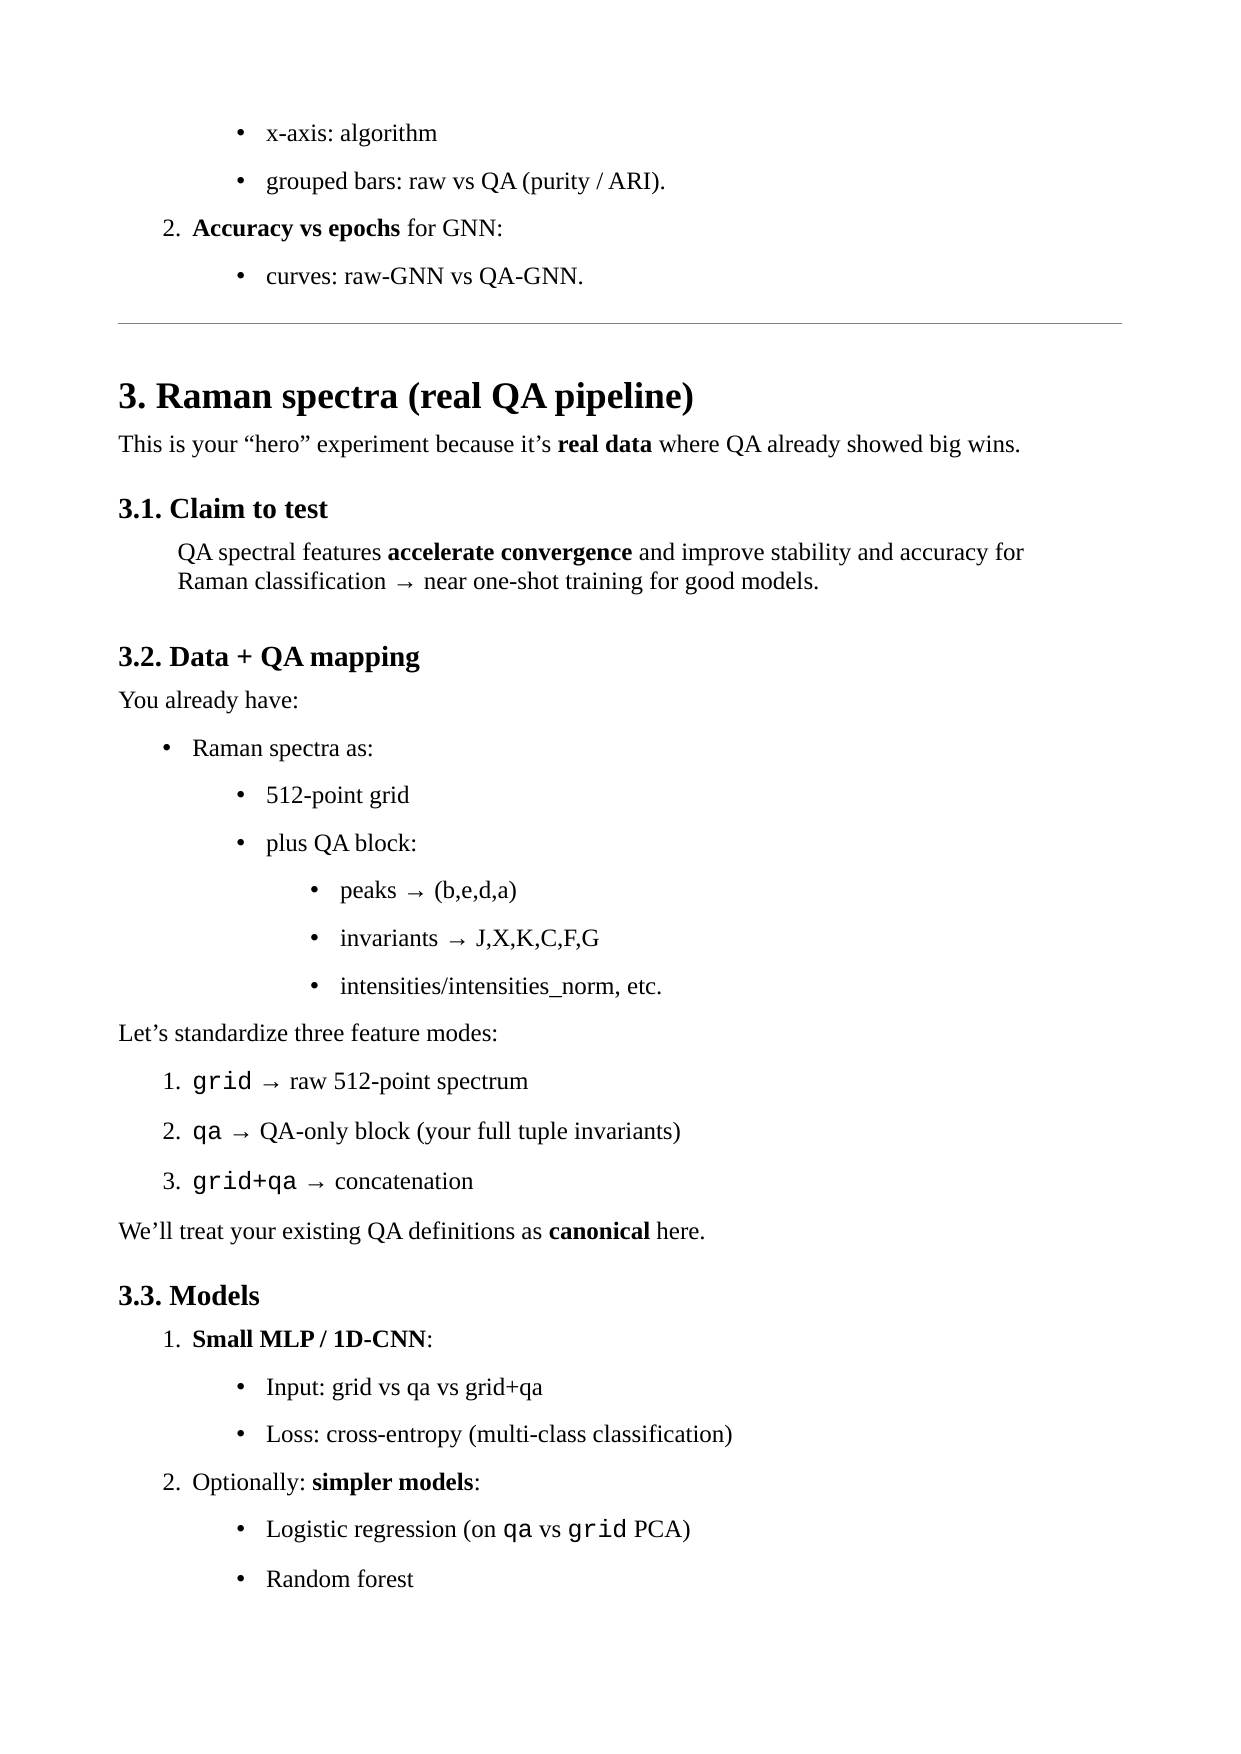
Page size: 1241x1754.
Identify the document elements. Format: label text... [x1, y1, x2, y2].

list Loss: cross-entropy (multi-class classification) [236, 1419, 1122, 1448]
subtitle 3.2. Data + QA mapping [118, 639, 1122, 673]
list grid → raw 512-point spectrum [162, 1066, 1122, 1097]
list intensities/intensities_norm, etc. [310, 971, 1122, 999]
list Logistic regression (on qa vs grid PCA) [236, 1514, 1122, 1545]
list 512-point grid [236, 780, 1122, 809]
list plus QA block: [236, 828, 1122, 857]
text We’ll treat your existing QA definitions as canonical here. [118, 1216, 1122, 1245]
list invariants → J,X,K,C,F,G [310, 923, 1122, 952]
list qa → QA-only block (your full tuple invariants) [162, 1116, 1122, 1147]
text You already have: [118, 685, 1122, 714]
subtitle 3.1. Claim to test [118, 491, 1122, 525]
list grouped bars: raw vs QA (purity / ARI). [236, 166, 1122, 194]
subtitle 3. Raman spectra (real QA pipeline) [118, 374, 1122, 417]
text This is your “hero” experiment because it’s real data where QA already showed big wins. [118, 429, 1122, 458]
list x-axis: algorithm [236, 118, 1122, 147]
list grid+qa → concatenation [162, 1166, 1122, 1197]
list curves: raw-GNN vs QA-GNN. [236, 261, 1122, 290]
list Random forest [236, 1564, 1122, 1593]
subtitle 3.3. Models [118, 1278, 1122, 1312]
list Input: grid vs qa vs grid+qa [236, 1372, 1122, 1401]
text QA spectral features accelerate convergence and improve stability and accuracy for Raman classification → near one-shot training for good models. [177, 537, 1063, 595]
list peaks → (b,e,d,a) [310, 876, 1122, 904]
list Small MLP / 1D-CNN: [162, 1324, 1122, 1353]
list Raman spectra as: [162, 733, 1122, 761]
list Accuracy vs epochs for GNN: [162, 213, 1122, 242]
text Let’s standardize three feature modes: [118, 1018, 1122, 1047]
list Optionally: simpler models: [162, 1467, 1122, 1496]
